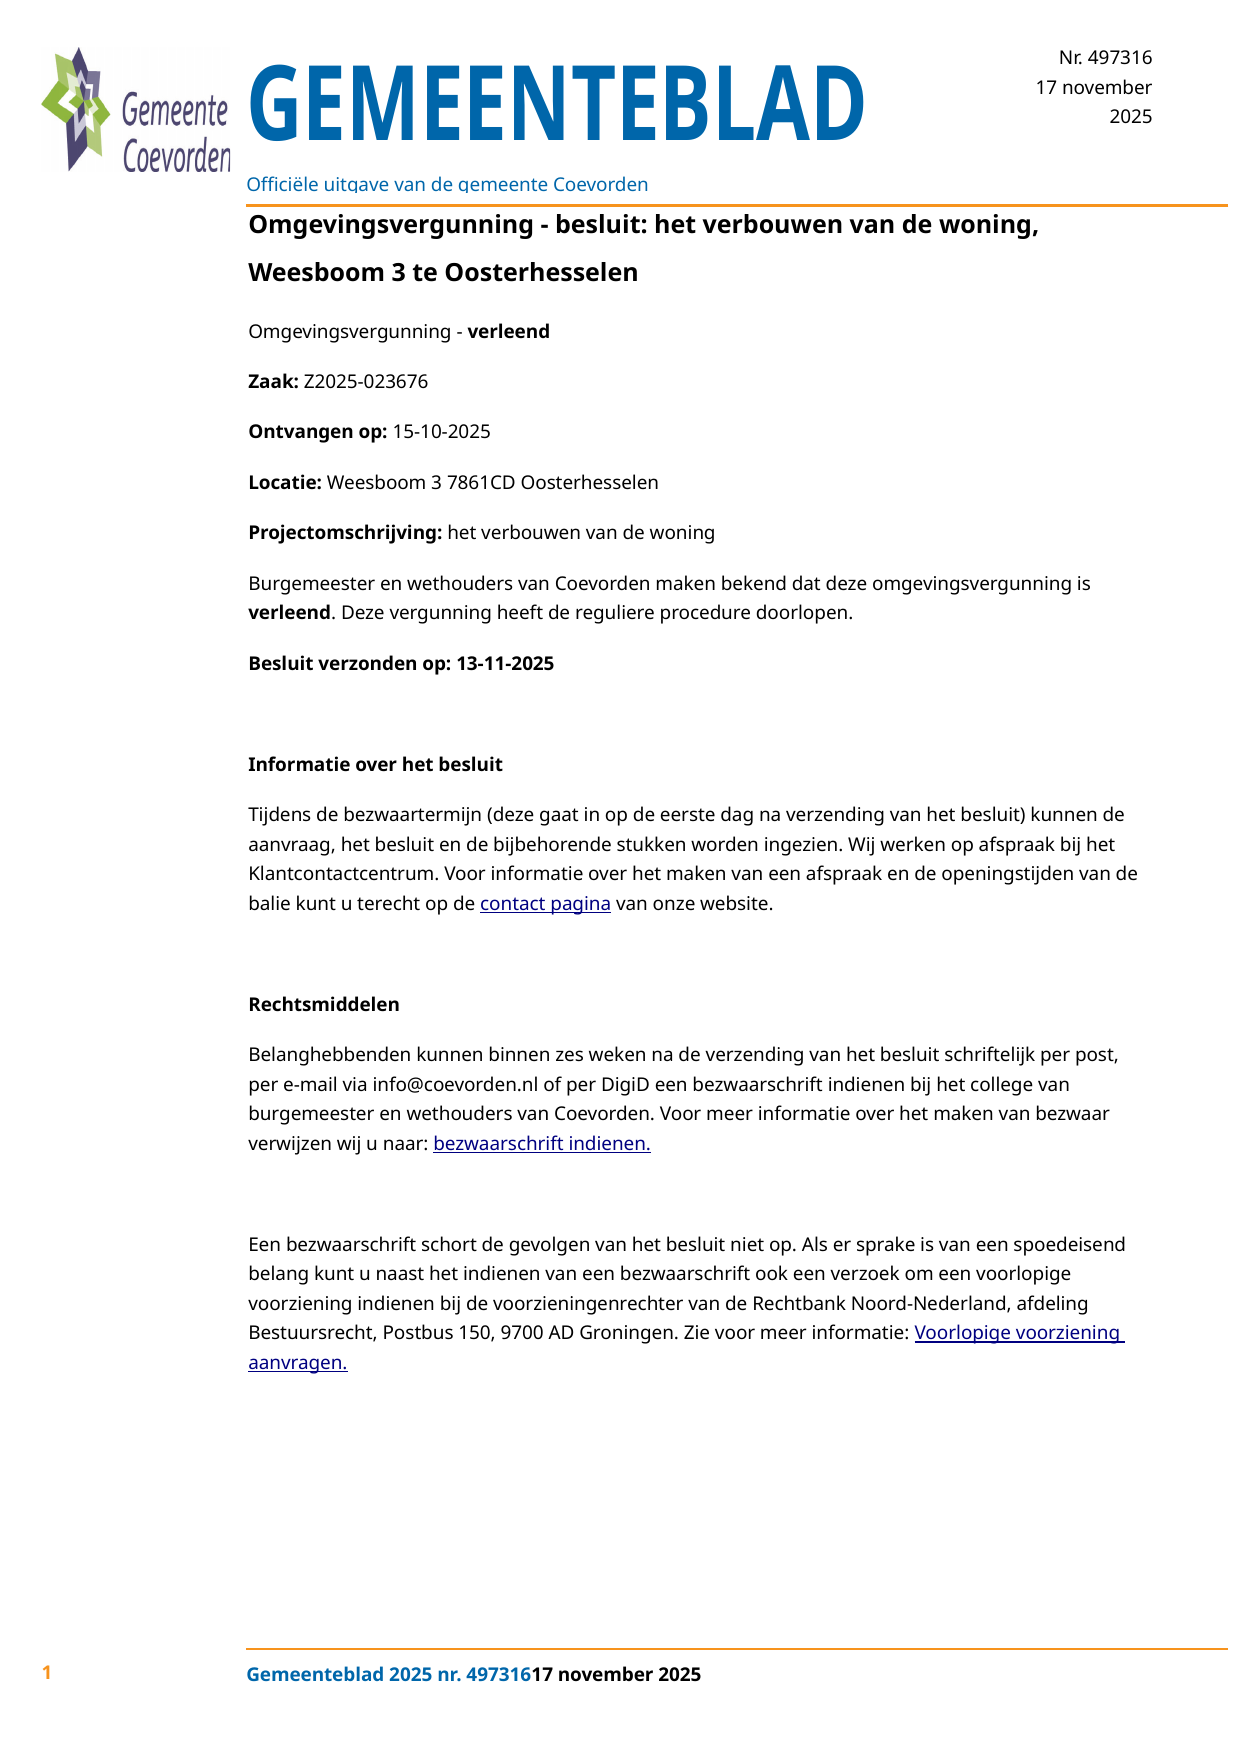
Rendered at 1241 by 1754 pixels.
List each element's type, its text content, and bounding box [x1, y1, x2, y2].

text Burgemeester en wethouders van Coevorden maken bekend dat deze omgevingsvergunning is verleend. Deze vergunning heeft de reguliere procedure doorlopen. [248, 570, 1152, 625]
text Omgevingsvergunning - verleend [248, 318, 1152, 344]
text Tijdens de bezwaartermijn (deze gaat in op de eerste dag na verzending van het besluit) kunnen de aanvraag, het besluit en de bijbehorende stukken worden ingezien. Wij werken op afspraak bij het Klantcontactcentrum. Voor informatie over het maken van een afspraak en de openingstijden van de balie kunt u terecht op de contact pagina van onze website. [248, 801, 1152, 916]
text Belanghebbenden kunnen binnen zes weken na de verzending van het besluit schriftelijk per post, per e-mail via info@coevorden.nl of per DigiD een bezwaarschrift indienen bij het college van burgemeester en wethouders van Coevorden. Voor meer informatie over het maken van bezwaar verwijzen wij u naar: bezwaarschrift indienen. [248, 1041, 1152, 1156]
picture [41, 47, 231, 172]
text Besluit verzonden op: 13-11-2025 [248, 650, 1152, 676]
text Rechtsmiddelen [248, 991, 1152, 1017]
text Projectomschrijving: het verbouwen van de woning [248, 519, 1152, 545]
text Een bezwaarschrift schort de gevolgen van het besluit niet op. Als er sprake is van een spoedeisend belang kunt u naast het indienen van een bezwaarschrift ook een verzoek om een voorlopige voorziening indienen bij de voorzieningenrechter van de Rechtbank Noord-Nederland, afdeling Bestuursrecht, Postbus 150, 9700 AD Groningen. Zie voor meer informatie: Voorlopige voorziening aanvragen. [248, 1231, 1152, 1375]
text Omgevingsvergunning - besluit: het verbouwen van de woning, Weesboom 3 te Oosterhesselen [248, 207, 1152, 288]
text Informatie over het besluit [248, 751, 1152, 777]
text Ontvangen op: 15-10-2025 [248, 419, 1152, 444]
text Zaak: Z2025-023676 [248, 368, 1152, 394]
text Locatie: Weesboom 3 7861CD Oosterhesselen [248, 469, 1152, 495]
